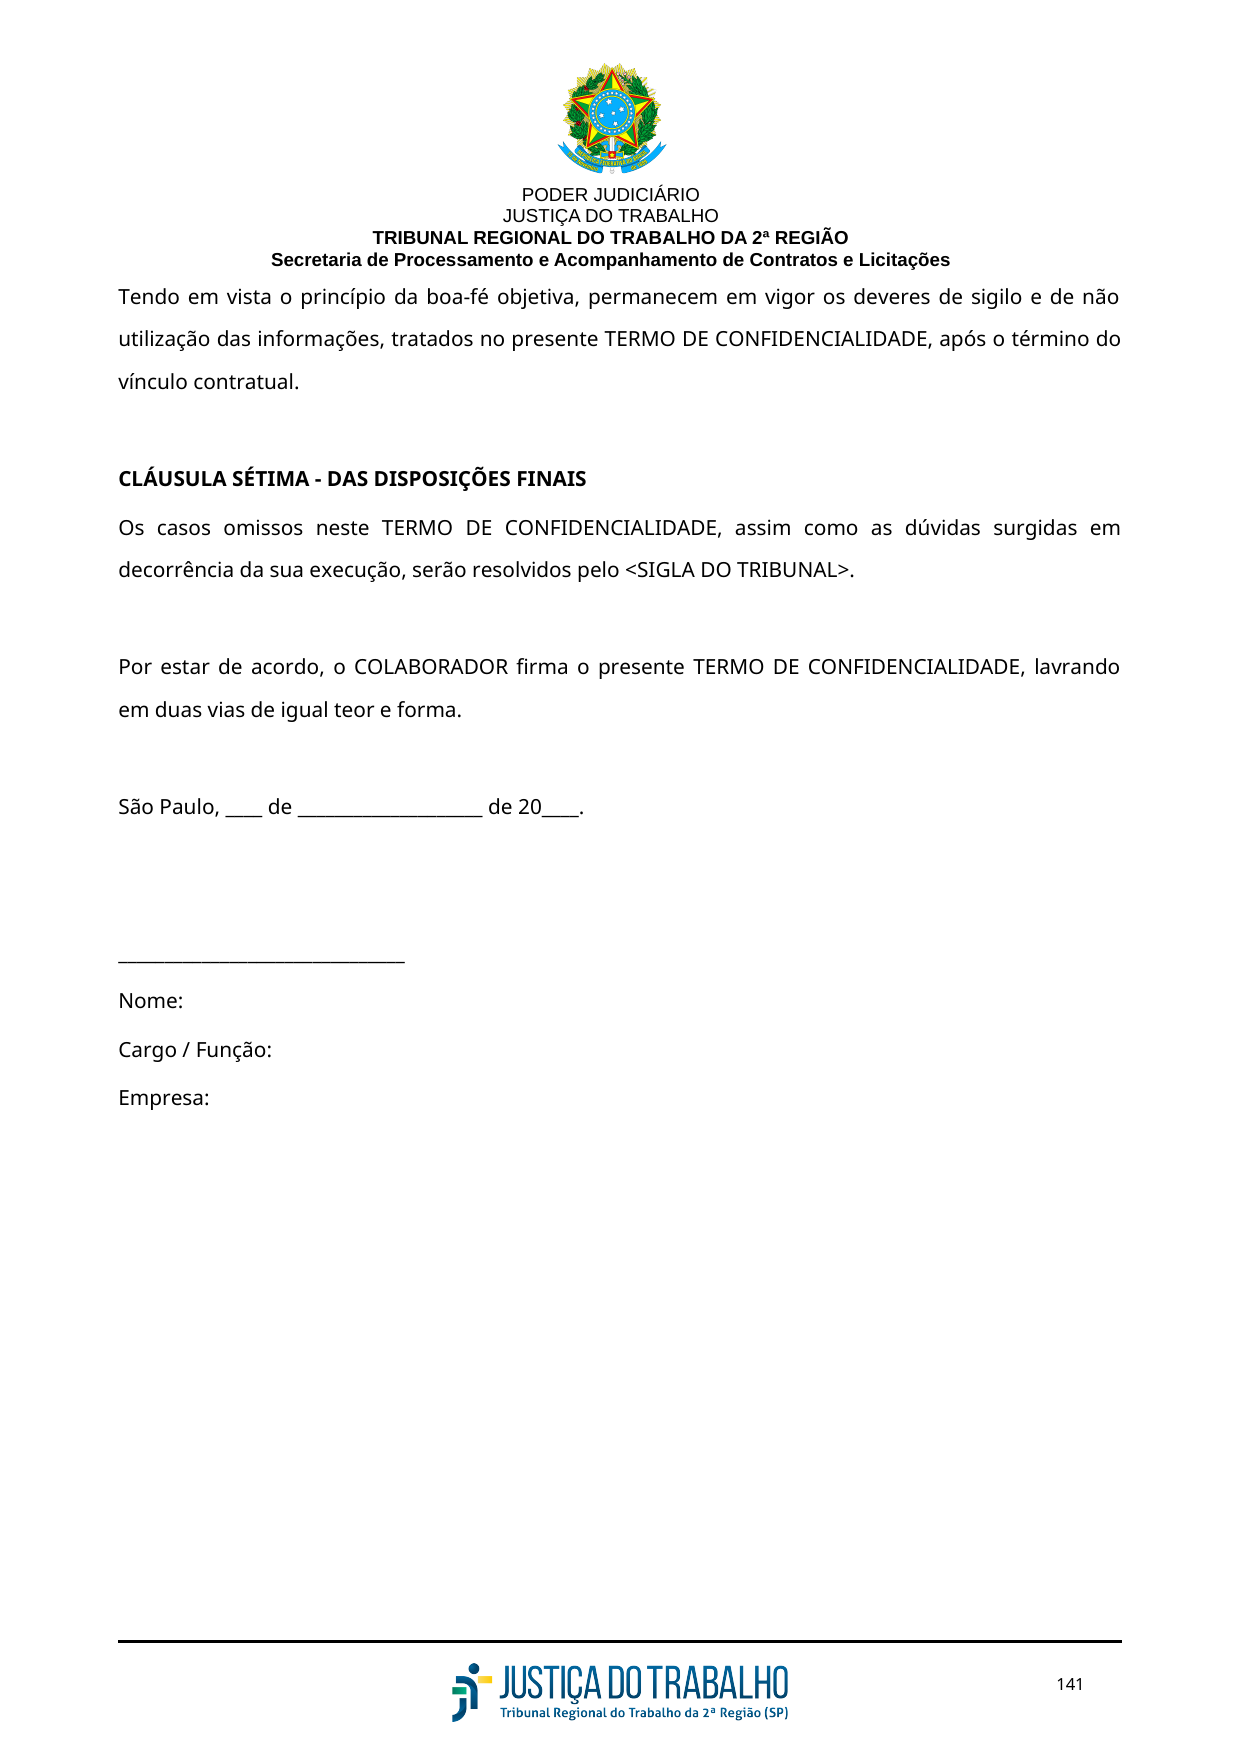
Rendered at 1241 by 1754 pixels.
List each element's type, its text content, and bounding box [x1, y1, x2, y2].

text Por estar de acordo, o COLABORADOR firma o presente TERMO DE CONFIDENCIALIDADE, lavrando em duas vias de igual teor e forma. [118, 652, 1122, 723]
text Cargo / Função: [118, 1035, 1122, 1063]
text _______________________________ [118, 938, 1122, 966]
picture [452, 1663, 788, 1722]
text Nome: [118, 986, 1122, 1015]
text Tendo em vista o princípio da boa-fé objetiva, permanecem em vigor os deveres de sigilo e de não utilização das informações, tratados no presente TERMO DE CONFIDENCIALIDADE, após o término do vínculo contratual. [118, 282, 1122, 396]
text CLÁUSULA SÉTIMA - DAS DISPOSIÇÕES FINAIS [118, 464, 1122, 493]
text São Paulo, ____ de ____________________ de 20____. [118, 792, 1122, 821]
text Os casos omissos neste TERMO DE CONFIDENCIALIDADE, assim como as dúvidas surgidas em decorrência da sua execução, serão resolvidos pelo <SIGLA DO TRIBUNAL>. [118, 513, 1122, 584]
text Empresa: [118, 1083, 1122, 1112]
